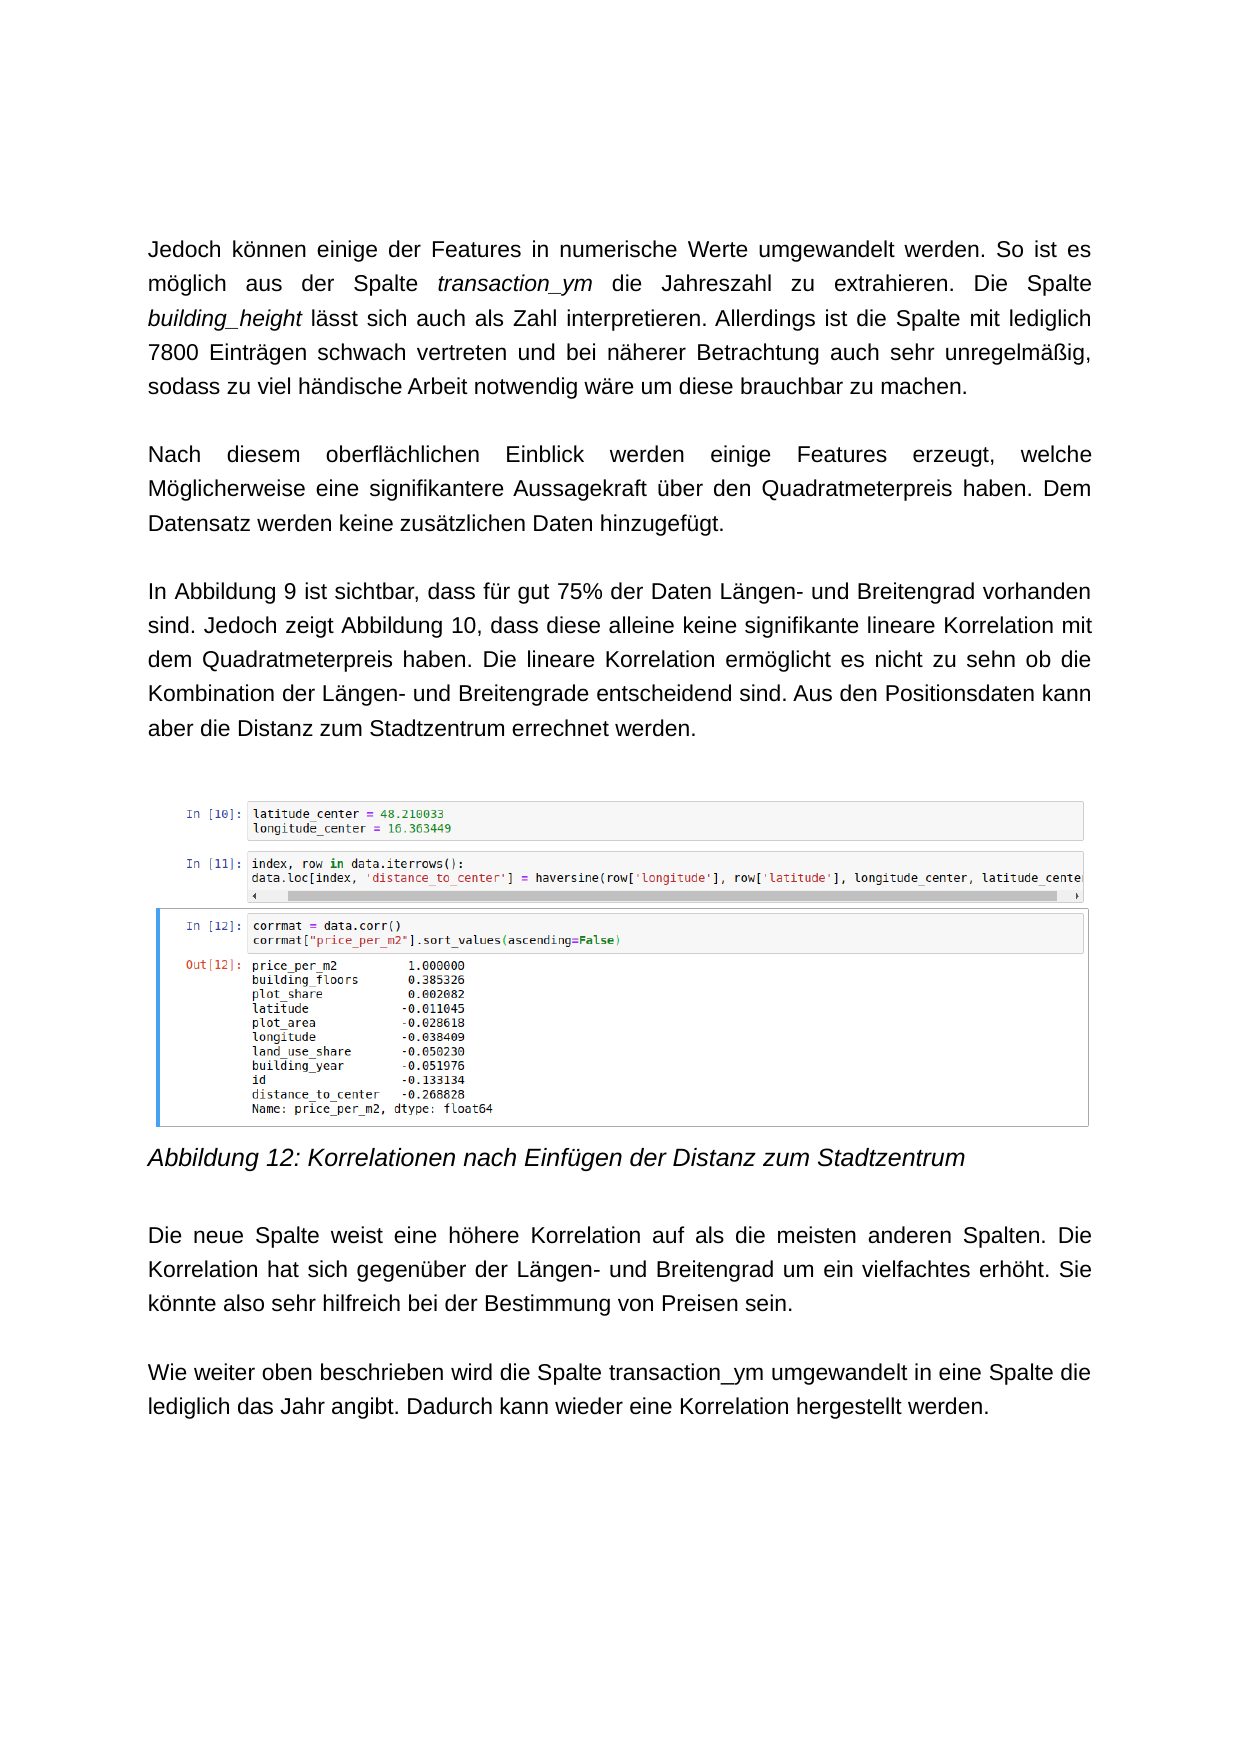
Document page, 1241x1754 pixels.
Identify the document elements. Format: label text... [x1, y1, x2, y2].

text Die neue Spalte weist eine höhere Korrelation auf als die meisten anderen Spalten. Die Korrelation hat sich gegenüber der Längen- und Breitengrad um ein vielfachtes erhöht. Sie könnte also sehr hilfreich bei der Bestimmung von Preisen sein. [148, 1222, 1092, 1317]
text Jedoch können einige der Features in numerische Werte umgewandelt werden. So ist es möglich aus der Spalte transaction_ym die Jahreszahl zu extrahieren. Die Spalte building_height lässt sich auch als Zahl interpretieren. Allerdings ist die Spalte mit lediglich 7800 Einträgen schwach vertreten und bei näherer Betrachtung auch sehr unregelmäßig, sodass zu viel händische Arbeit notwendig wäre um diese brauchbar zu machen. [148, 236, 1092, 399]
text In Abbildung 9 ist sichtbar, dass für gut 75% der Daten Längen- und Breitengrad vorhanden sind. Jedoch zeigt Abbildung 10, dass diese alleine keine signifikante lineare Korrelation mit dem Quadratmeterpreis haben. Die lineare Korrelation ermöglicht es nicht zu sehn ob die Kombination der Längen- und Breitengrade entscheidend sind. Aus den Positionsdaten kann aber die Distanz zum Stadtzentrum errechnet werden. [148, 578, 1092, 741]
text Wie weiter oben beschrieben wird die Spalte transaction_ym umgewandelt in eine Spalte die lediglich das Jahr angibt. Dadurch kann wieder eine Korrelation hergestellt werden. [148, 1359, 1092, 1419]
picture [147, 795, 1093, 1130]
text Nach diesem oberflächlichen Einblick werden einige Features erzeugt, welche Möglicherweise eine signifikantere Aussagekraft über den Quadratmeterpreis haben. Dem Datensatz werden keine zusätzlichen Daten hinzugefügt. [148, 441, 1092, 536]
text Abbildung 12: Korrelationen nach Einfügen der Distanz zum Stadtzentrum [148, 1130, 1092, 1172]
